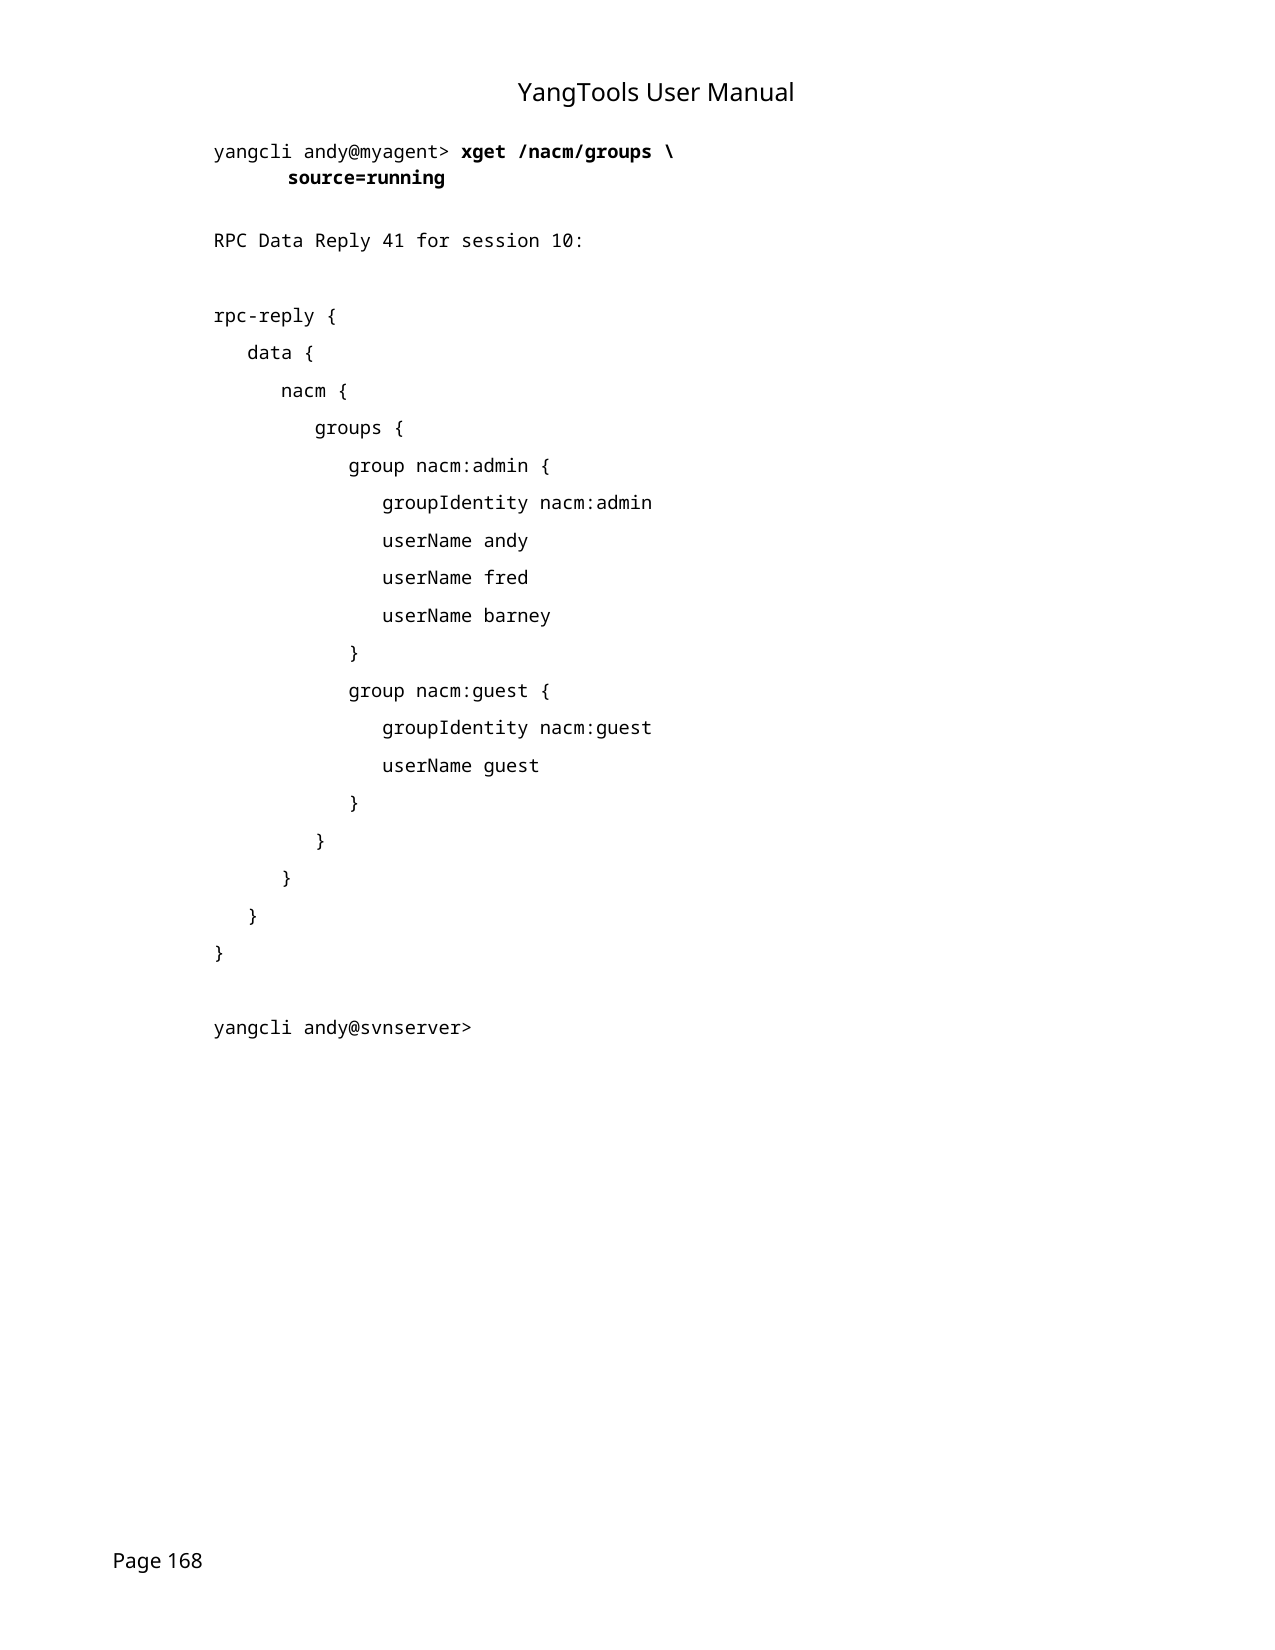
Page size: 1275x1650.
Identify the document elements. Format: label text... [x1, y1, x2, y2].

text yangcli andy@svnserver> [139, 1014, 1200, 1040]
text groups { [139, 414, 1200, 440]
text userName fred [139, 564, 1200, 590]
text userName andy [139, 527, 1200, 553]
text userName guest [139, 752, 1200, 778]
text } [139, 639, 1200, 665]
text data { [139, 339, 1200, 365]
text } [139, 827, 1200, 853]
text group nacm:admin { [139, 452, 1200, 478]
text groupIdentity nacm:guest [139, 714, 1200, 740]
text } [139, 902, 1200, 928]
text } [139, 939, 1200, 965]
text RPC Data Reply 41 for session 10: [139, 227, 1200, 253]
text } [139, 789, 1200, 815]
text yangcli andy@myagent> xget /nacm/groups \ source=running [139, 138, 1200, 215]
text group nacm:guest { [139, 677, 1200, 703]
text rpc-reply { [139, 302, 1200, 328]
text } [139, 864, 1200, 890]
text groupIdentity nacm:admin [139, 489, 1200, 515]
text userName barney [139, 602, 1200, 628]
text nacm { [139, 377, 1200, 403]
